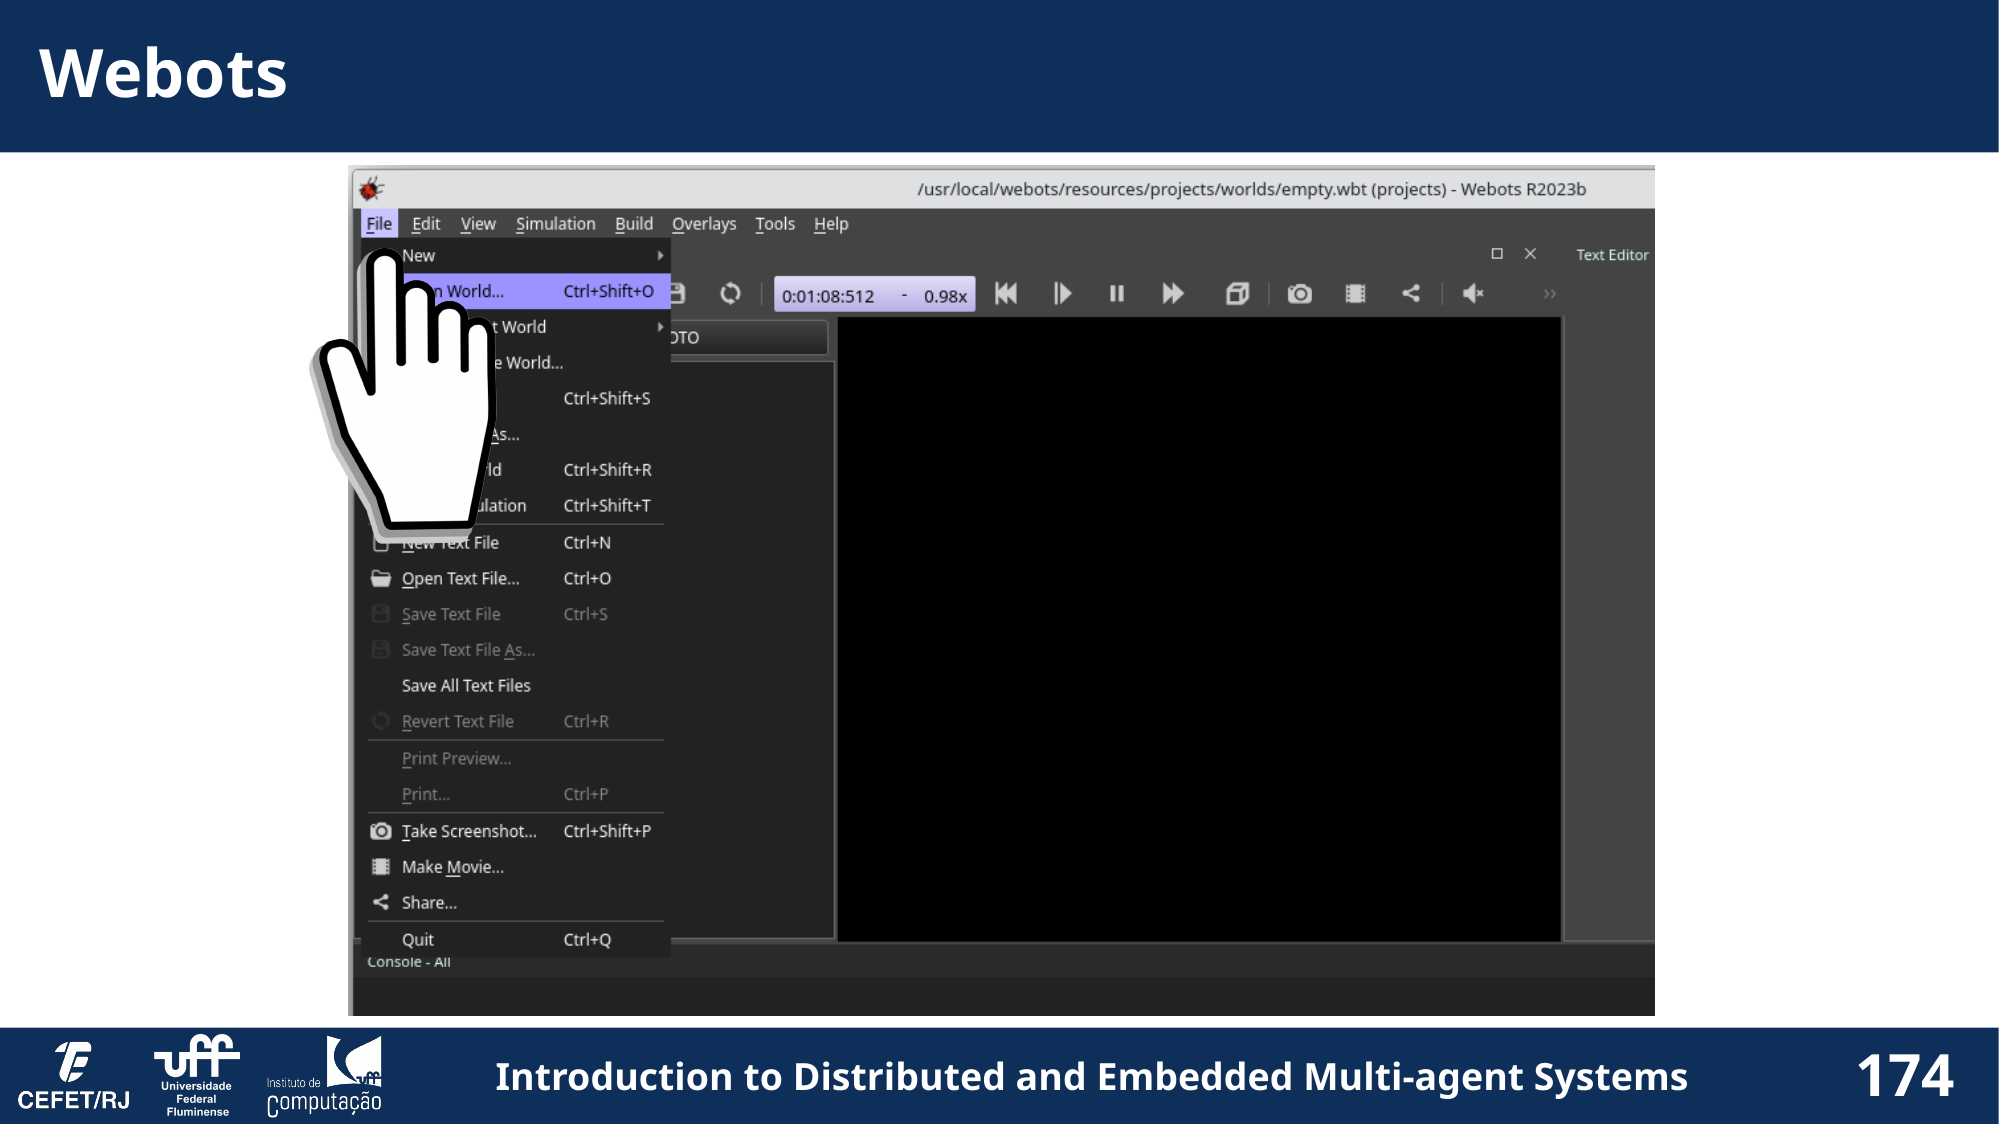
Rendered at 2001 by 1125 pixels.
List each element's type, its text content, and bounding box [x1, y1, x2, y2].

picture [153, 1033, 241, 1121]
picture [18, 1021, 129, 1125]
picture [308, 165, 1655, 1016]
text_box Webots [25, 23, 1998, 116]
picture [265, 1033, 383, 1118]
